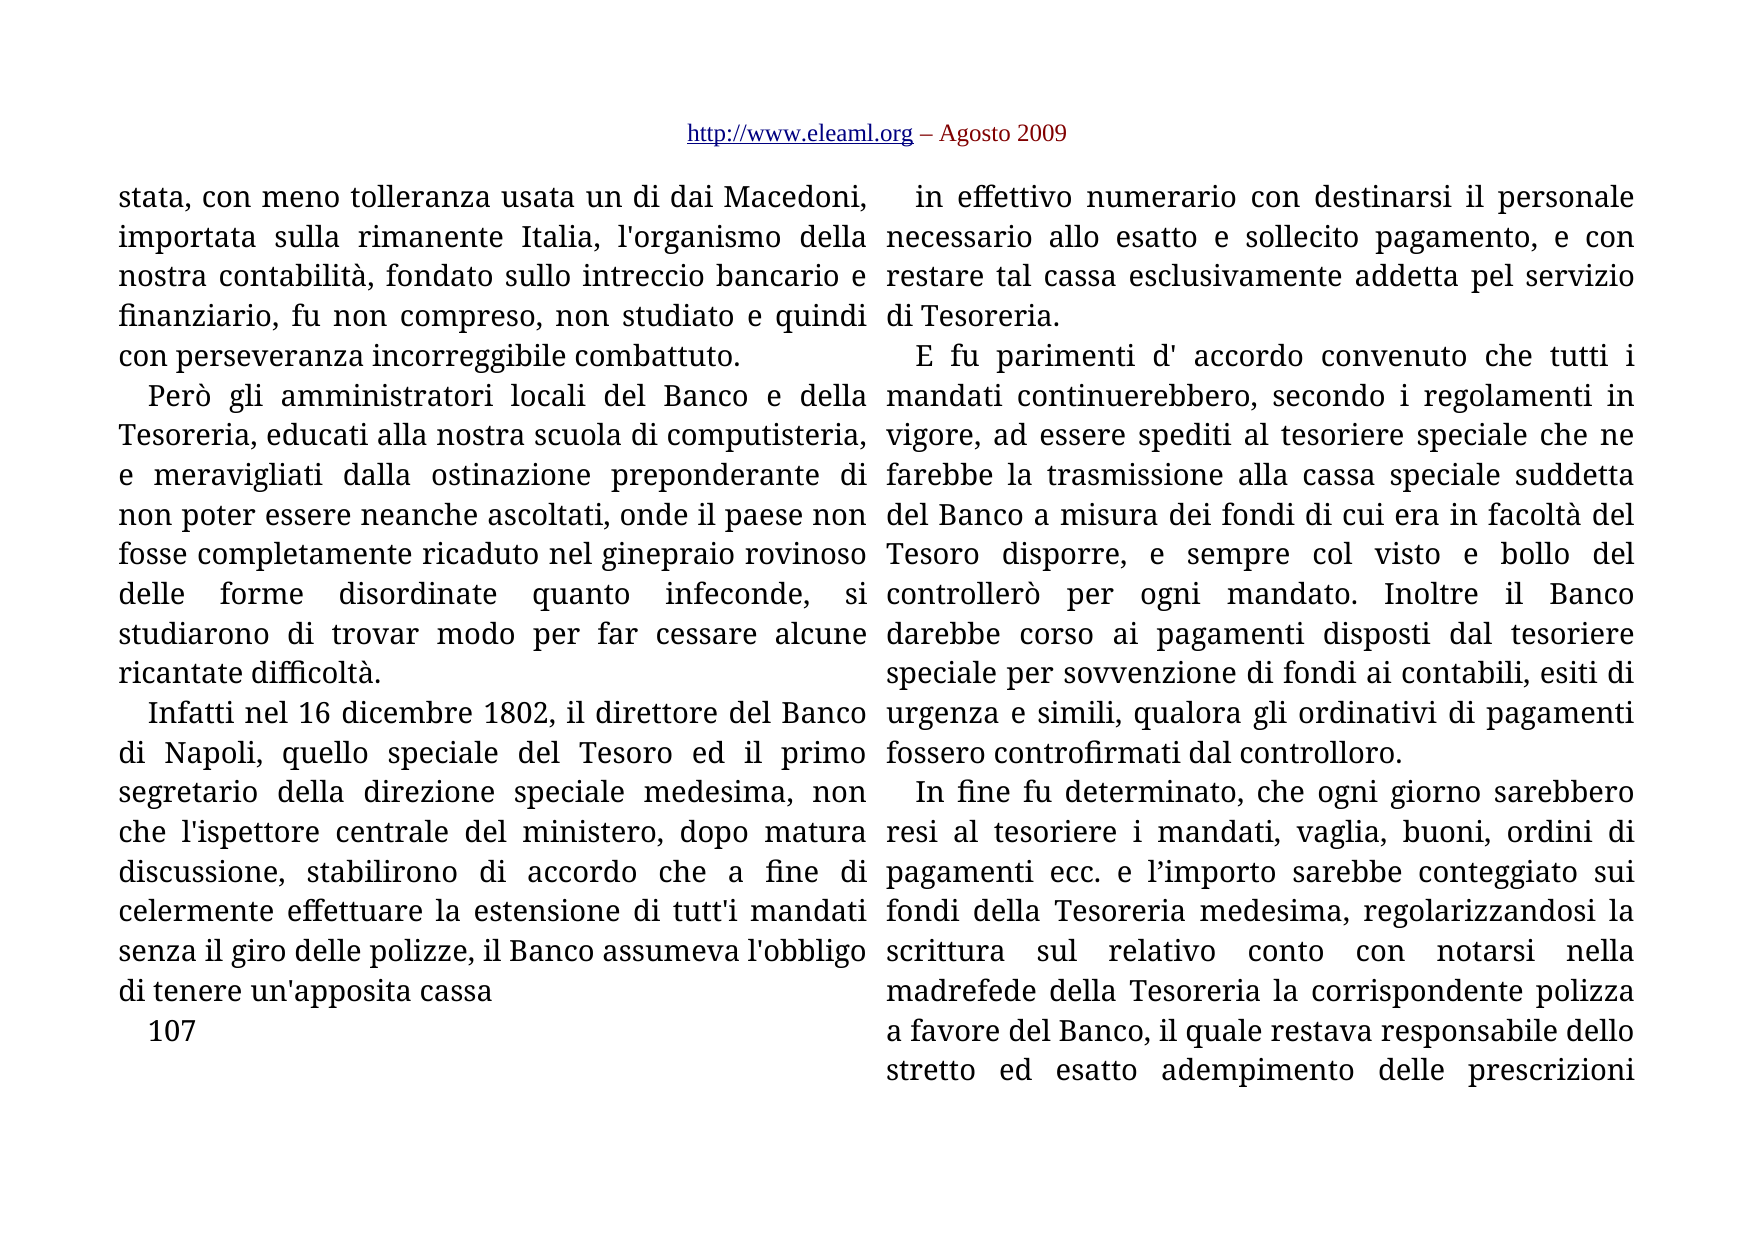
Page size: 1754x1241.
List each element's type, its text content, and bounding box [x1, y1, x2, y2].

text Però gli amministratori locali del Banco e della Tesoreria, educati alla nostra scuola di computisteria, e meravigliati dalla ostinazione preponderante di non poter essere neanche ascoltati, onde il paese non fosse completamente ricaduto nel ginepraio rovinoso delle forme disordinate quanto infeconde, si studiarono di trovar modo per far cessare alcune ricantate difficoltà. [118, 375, 868, 692]
text in effettivo numerario con destinarsi il personale necessario allo esatto e sollecito pagamento, e con restare tal cassa esclusivamente addetta pel servizio di Tesoreria. [886, 176, 1636, 335]
text E fu parimenti d' accordo convenuto che tutti i mandati continuerebbero, secondo i regolamenti in vigore, ad essere spediti al tesoriere speciale che ne farebbe la trasmissione alla cassa speciale suddetta del Banco a misura dei fondi di cui era in facoltà del Tesoro disporre, e sempre col visto e bollo del controllerò per ogni mandato. Inoltre il Banco darebbe corso ai pagamenti disposti dal tesoriere speciale per sovvenzione di fondi ai contabili, esiti di urgenza e simili, qualora gli ordinativi di pagamenti fossero controfirmati dal controlloro. [886, 335, 1636, 772]
text 107 [118, 1010, 868, 1049]
text stata, con meno tolleranza usata un di dai Macedoni, importata sulla rimanente Italia, l'organismo della nostra contabilità, fondato sullo intreccio bancario e finanziario, fu non compreso, non studiato e quindi con perseveranza incorreggibile combattuto. [118, 176, 868, 375]
text Infatti nel 16 dicembre 1802, il direttore del Banco di Napoli, quello speciale del Tesoro ed il primo segretario della direzione speciale medesima, non che l'ispettore centrale del ministero, dopo matura discussione, stabilirono di accordo che a fine di celermente effettuare la estensione di tutt'i mandati senza il giro delle polizze, il Banco assumeva l'obbligo di tenere un'apposita cassa [118, 692, 868, 1010]
text In fine fu determinato, che ogni giorno sarebbero resi al tesoriere i mandati, vaglia, buoni, ordini di pagamenti ecc. e l’importo sarebbe conteggiato sui fondi della Tesoreria medesima, regolarizzandosi la scrittura sul relativo conto con notarsi nella madrefede della Tesoreria la corrispondente polizza a favore del Banco, il quale restava responsabile dello stretto ed esatto adempimento delle prescrizioni [886, 772, 1636, 1089]
